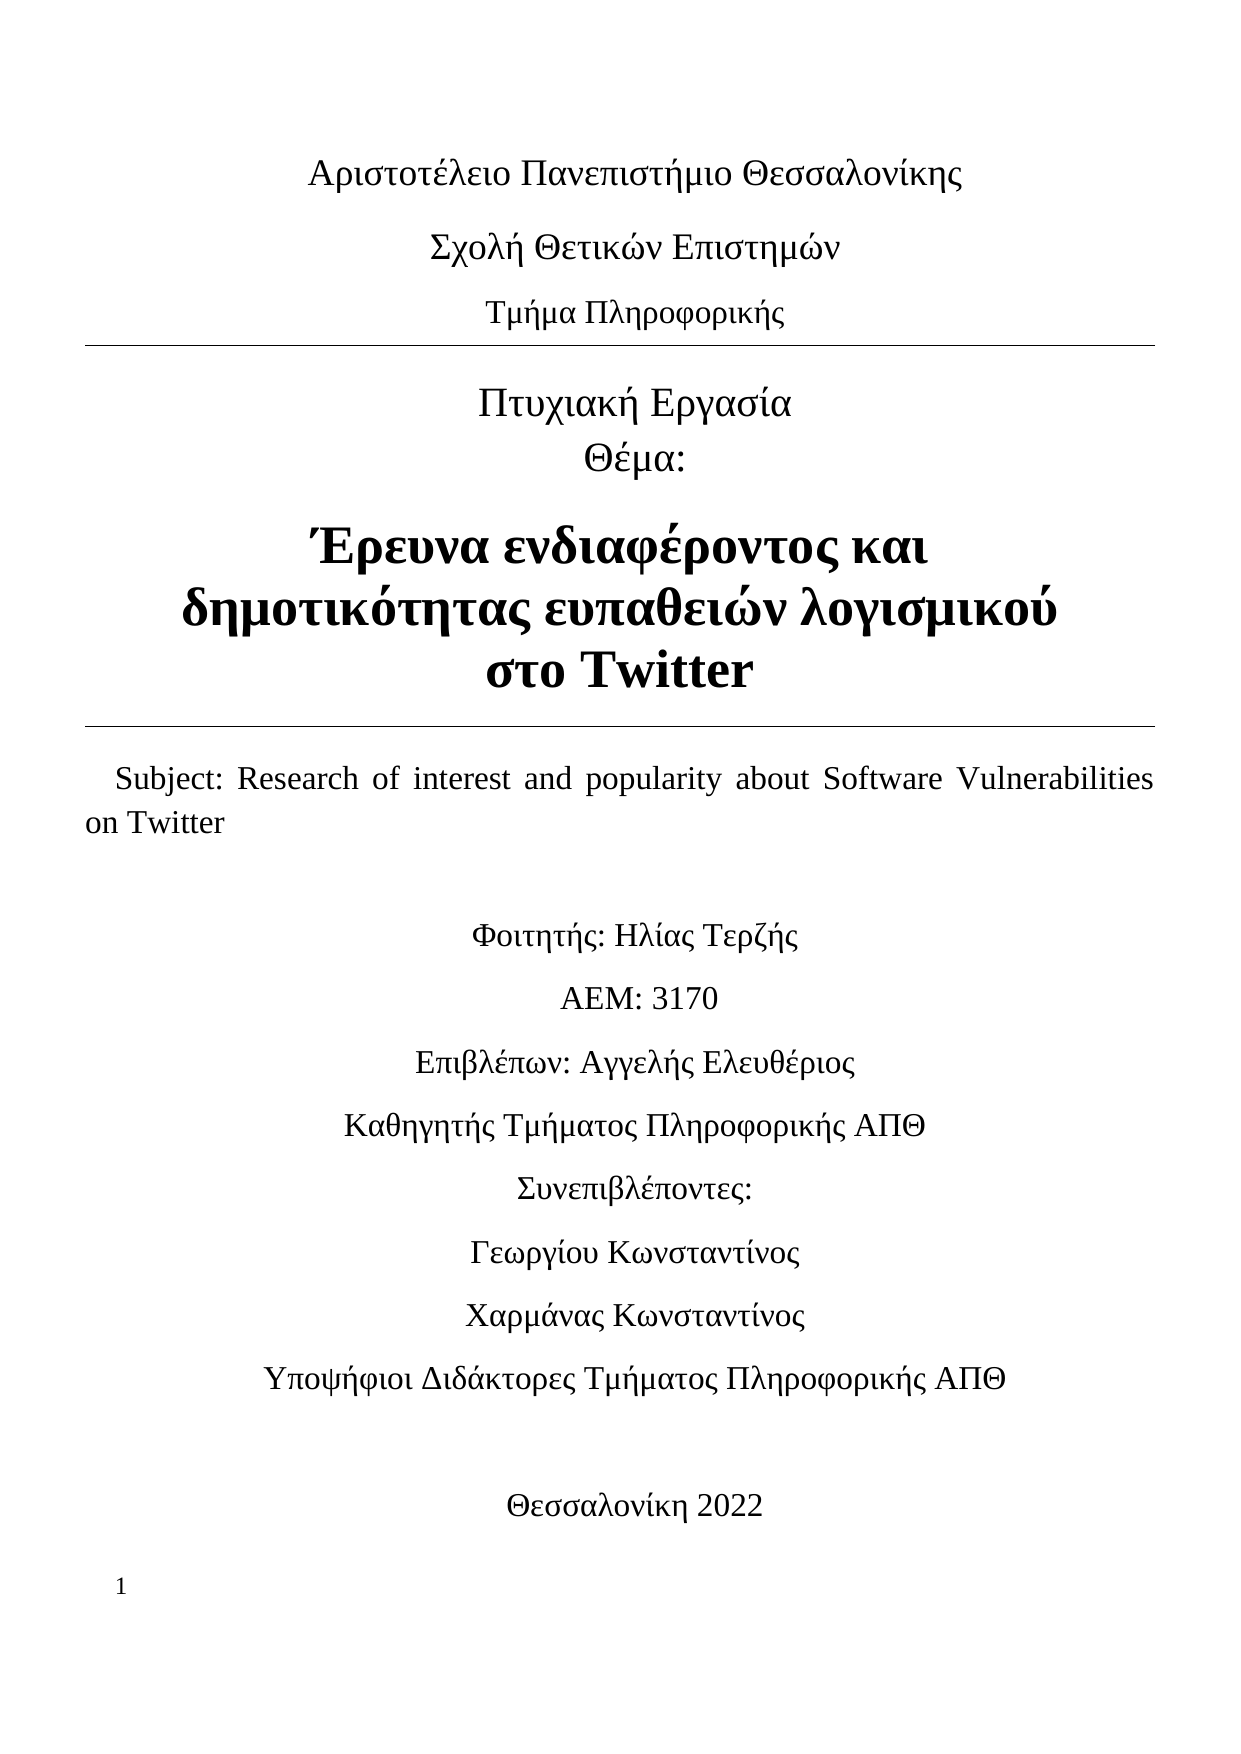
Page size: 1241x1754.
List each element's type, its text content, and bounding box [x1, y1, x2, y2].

text Subject: Research of interest and popularity about Software Vulnerabilities on Twitter [85, 758, 1155, 841]
text Αριστοτέλειο Πανεπιστήμιο Θεσσαλονίκης [85, 150, 1155, 193]
title Έρευνα ενδιαφέροντος και δημοτικότητας ευπαθειών λογισμικού στο Twitter [150, 512, 1090, 699]
text ΑΕΜ: 3170 [85, 979, 1155, 1017]
text Πτυχιακή Εργασία [85, 377, 1155, 425]
text Θέμα: [85, 432, 1155, 480]
text Σχολή Θετικών Επιστημών [85, 224, 1155, 268]
text Φοιτητής: Ηλίας Τερζής [85, 915, 1155, 954]
text Υποψήφιοι Διδάκτορες Τμήματος Πληροφορικής ΑΠΘ [85, 1359, 1155, 1397]
text Θεσσαλονίκη 2022 [85, 1485, 1155, 1524]
text Τμήμα Πληροφορικής [85, 293, 1155, 331]
text Επιβλέπων: Αγγελής Ελευθέριος [85, 1042, 1155, 1080]
text Χαρμάνας Κωνσταντίνος [85, 1295, 1155, 1334]
text Καθηγητής Τμήματος Πληροφορικής ΑΠΘ [85, 1105, 1155, 1144]
text Γεωργίου Κωνσταντίνος [85, 1232, 1155, 1270]
text Συνεπιβλέποντες: [85, 1169, 1155, 1207]
